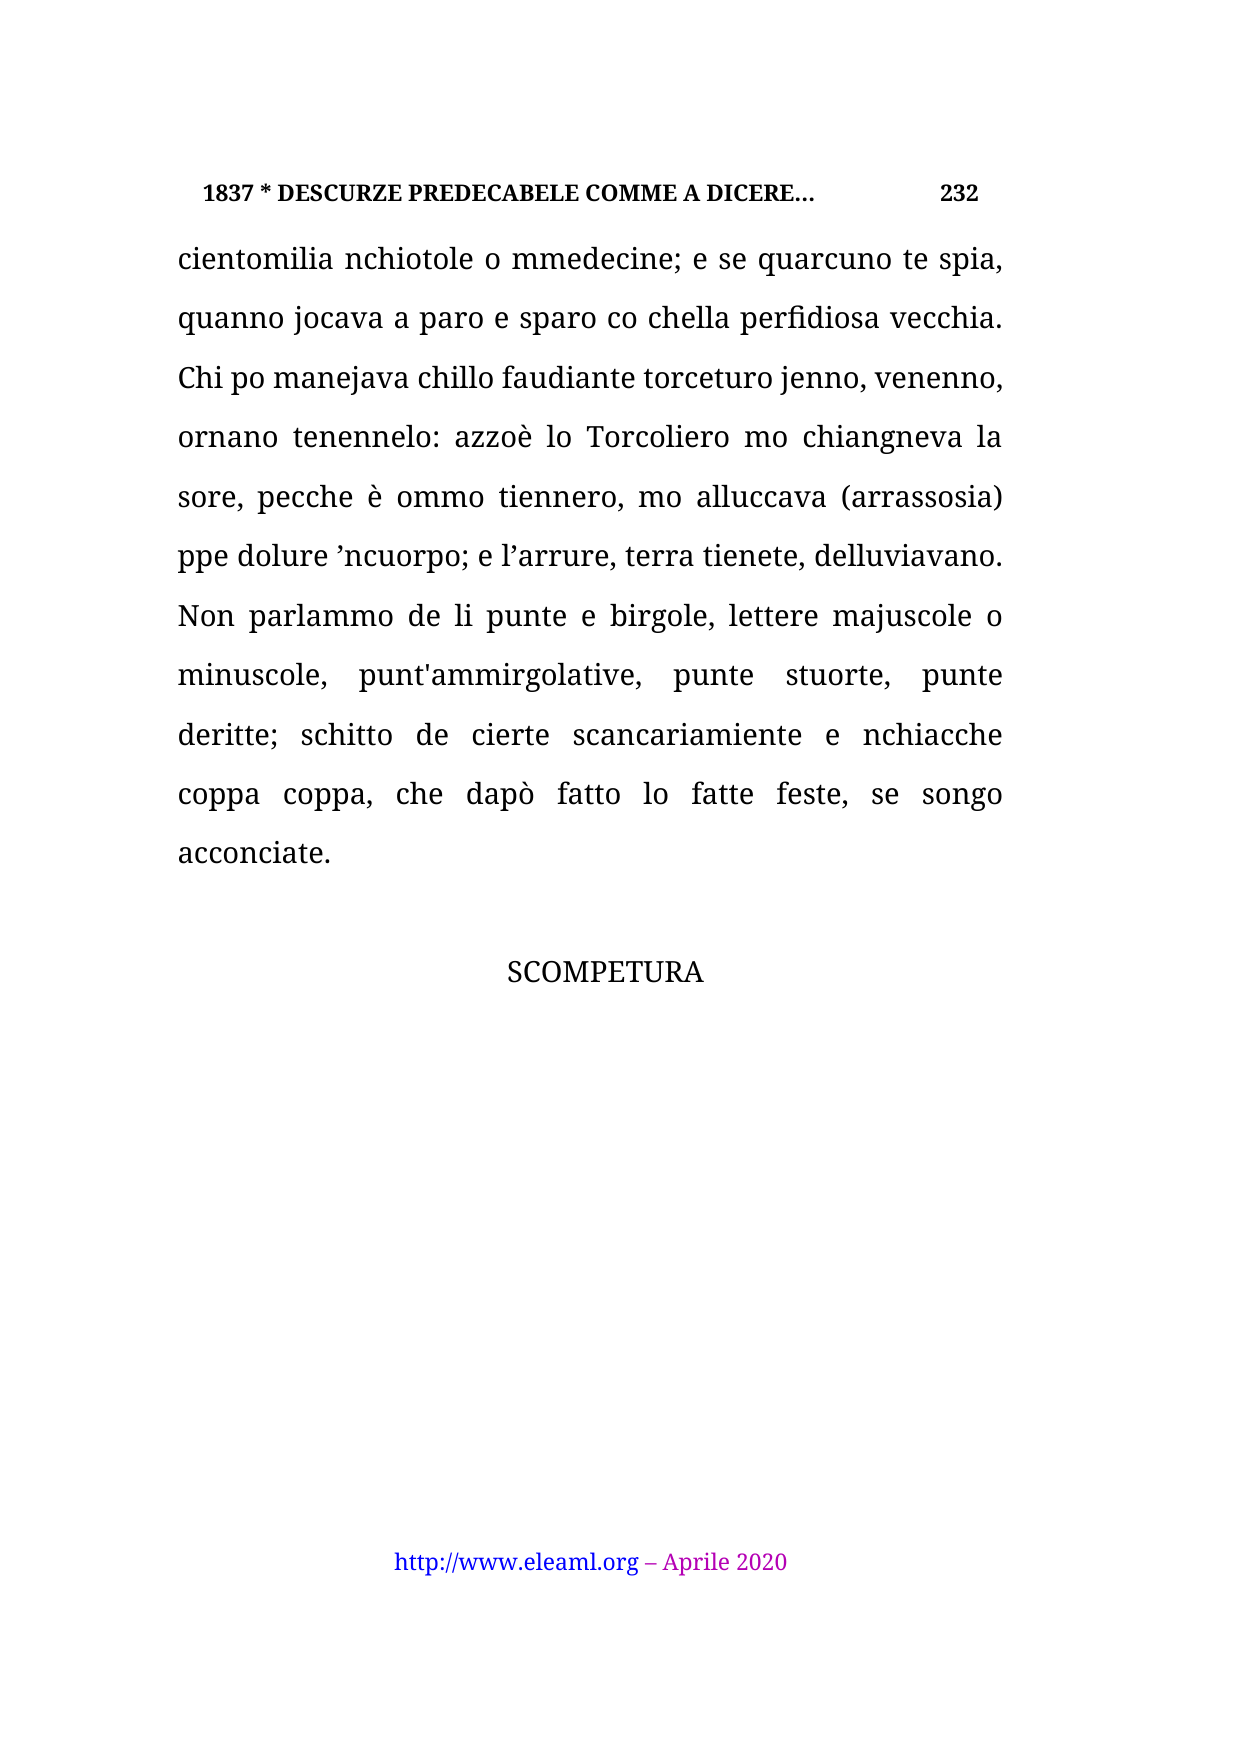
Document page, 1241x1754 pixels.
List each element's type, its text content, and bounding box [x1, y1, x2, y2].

text cientomilia nchiotole o mmedecine; e se quarcuno te spia, quanno jocava a paro e sparo co chella perfidiosa vecchia. Chi po manejava chillo faudiante torceturo jenno, venenno, ornano tenennelo: azzoè lo Torcoliero mo chiangneva la sore, pecche è ommo tiennero, mo alluccava (arrassosia) ppe dolure ’ncuorpo; e l’arrure, terra tienete, delluviavano. Non parlammo de li punte e birgole, lettere majuscole o minuscole, punt'ammirgolative, punte stuorte, punte deritte; schitto de cierte scancariamiente e nchiacche coppa coppa, che dapò fatto lo fatte feste, se songo acconciate. [177, 238, 1004, 872]
text SCOMPETURA [177, 952, 1004, 991]
